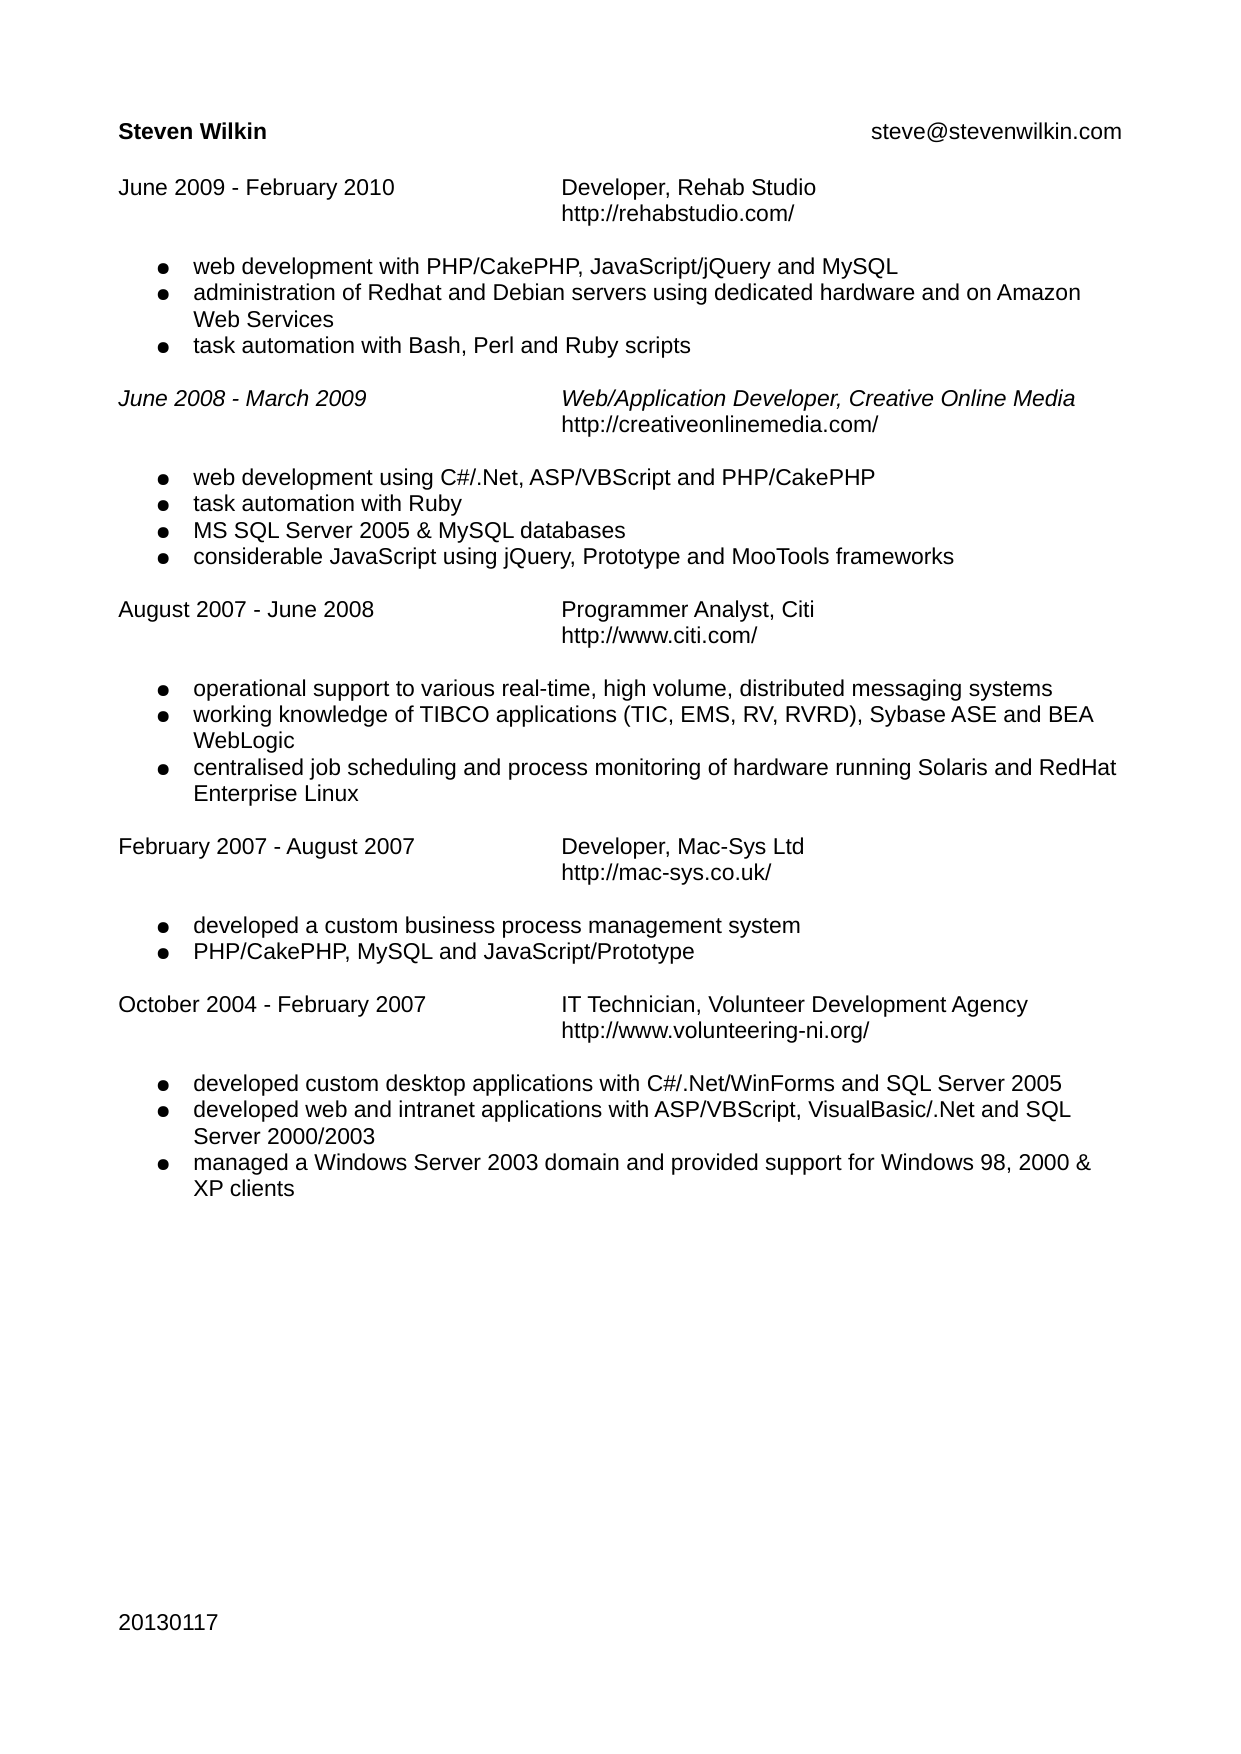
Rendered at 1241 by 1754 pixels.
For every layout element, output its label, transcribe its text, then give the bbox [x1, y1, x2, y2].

list centralised job scheduling and process monitoring of hardware running Solaris and RedHat Enterprise Linux [156, 754, 1122, 806]
list operational support to various real-time, high volume, distributed messaging systems [156, 675, 1122, 701]
text June 2009 - February 2010 Developer, Rehab Studio [118, 174, 1122, 200]
text http://rehabstudio.com/ [118, 200, 1122, 227]
list working knowledge of TIBCO applications (TIC, EMS, RV, RVRD), Sybase ASE and BEA WebLogic [156, 701, 1122, 754]
text http://www.volunteering-ni.org/ [118, 1017, 1122, 1044]
list MS SQL Server 2005 & MySQL databases [156, 517, 1122, 543]
text http://creativeonlinemedia.com/ [118, 411, 1122, 437]
list web development with PHP/CakePHP, JavaScript/jQuery and MySQL [156, 253, 1122, 279]
list task automation with Ruby [156, 490, 1122, 517]
list developed a custom business process management system [156, 912, 1122, 938]
list task automation with Bash, Perl and Ruby scripts [156, 332, 1122, 358]
list PHP/CakePHP, MySQL and JavaScript/Prototype [156, 938, 1122, 964]
text http://mac-sys.co.uk/ [118, 859, 1122, 886]
text June 2008 - March 2009 Web/Application Developer, Creative Online Media [118, 385, 1122, 411]
text February 2007 - August 2007 Developer, Mac-Sys Ltd [118, 833, 1122, 859]
list considerable JavaScript using jQuery, Prototype and MooTools frameworks [156, 543, 1122, 569]
text October 2004 - February 2007 IT Technician, Volunteer Development Agency [118, 991, 1122, 1017]
text August 2007 - June 2008 Programmer Analyst, Citi [118, 596, 1122, 622]
list developed custom desktop applications with C#/.Net/WinForms and SQL Server 2005 [156, 1070, 1122, 1096]
list managed a Windows Server 2003 domain and provided support for Windows 98, 2000 & XP clients [156, 1149, 1122, 1202]
list developed web and intranet applications with ASP/VBScript, VisualBasic/.Net and SQL Server 2000/2003 [156, 1096, 1122, 1149]
list web development using C#/.Net, ASP/VBScript and PHP/CakePHP [156, 464, 1122, 490]
text http://www.citi.com/ [118, 622, 1122, 648]
list administration of Redhat and Debian servers using dedicated hardware and on Amazon Web Services [156, 279, 1122, 332]
